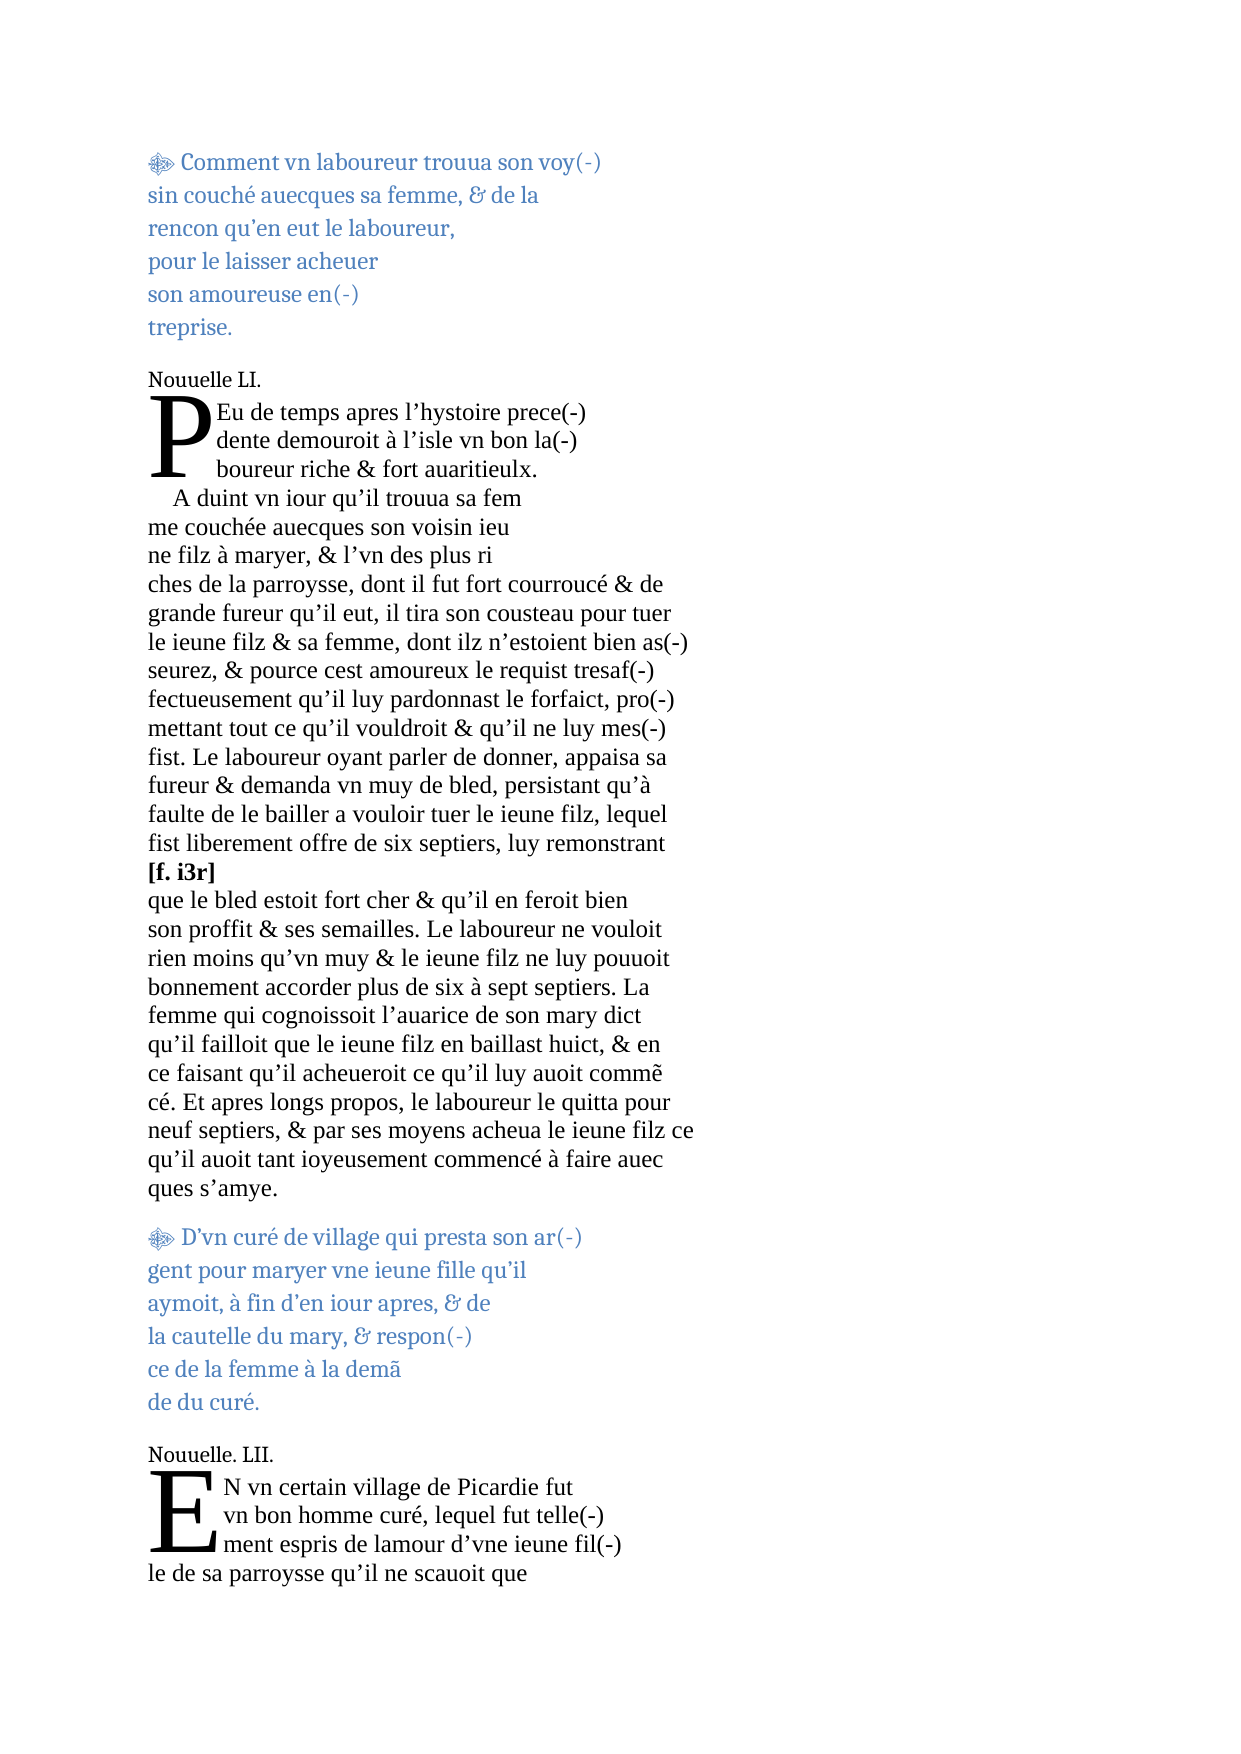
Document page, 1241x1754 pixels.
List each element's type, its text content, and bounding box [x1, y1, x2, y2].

text A duint vn iour qu’il trouua sa fem me couchée auecques son voisin ieu ne filz à maryer, & l’vn des plus ri ches de la parroysse, dont il fut fort courroucé & de grande fureur qu’il eut, il tira son cousteau pour tuer le ieune filz & sa femme, dont ilz n’estoient bien as(-) seurez, & pource cest amoureux le requist tresaf(-) fectueusement qu’il luy pardonnast le forfaict, pro(-) mettant tout ce qu’il vouldroit & qu’il ne luy mes(-) fist. Le laboureur oyant parler de donner, appaisa sa fureur & demanda vn muy de bled, persistant qu’à faulte de le bailler a vouloir tuer le ieune filz, lequel fist liberement offre de six septiers, luy remonstrant [f. i3r] que le bled estoit fort cher & qu’il en feroit bien son proffit & ses semailles. Le laboureur ne vouloit rien moins qu’vn muy & le ieune filz ne luy pouuoit bonnement accorder plus de six à sept septiers. La femme qui cognoissoit l’auarice de son mary dict qu’il failloit que le ieune filz en baillast huict, & en ce faisant qu’il acheueroit ce qu’il luy auoit commẽ cé. Et apres longs propos, le laboureur le quitta pour neuf septiers, & par ses moyens acheua le ieune filz ce qu’il auoit tant ioyeusement commencé à faire auec ques s’amye. [148, 483, 1093, 1202]
text PEu de temps apres l’hystoire prece(-) dente demouroit à l’isle vn bon la(-) boureur riche & fort auaritieulx. [148, 397, 1093, 483]
subtitle Nouuelle. LII. [148, 1442, 1093, 1468]
subtitle ❧ Comment vn laboureur trouua son voy(-) sin couché auecques sa femme, & de la rencon qu’en eut le laboureur, pour le laisser acheuer son amoureuse en(-) treprise. [148, 148, 1093, 341]
subtitle Nouuelle LI. [148, 367, 1093, 393]
text EN vn certain village de Picardie fut vn bon homme curé, lequel fut telle(-) ment espris de lamour d’vne ieune fil(-) le de sa parroysse qu’il ne scauoit que [148, 1472, 1093, 1587]
subtitle ❧ D’vn curé de village qui presta son ar(-) gent pour maryer vne ieune fille qu’il aymoit, à fin d’en iour apres, & de la cautelle du mary, & respon(-) ce de la femme à la demã de du curé. [148, 1223, 1093, 1416]
